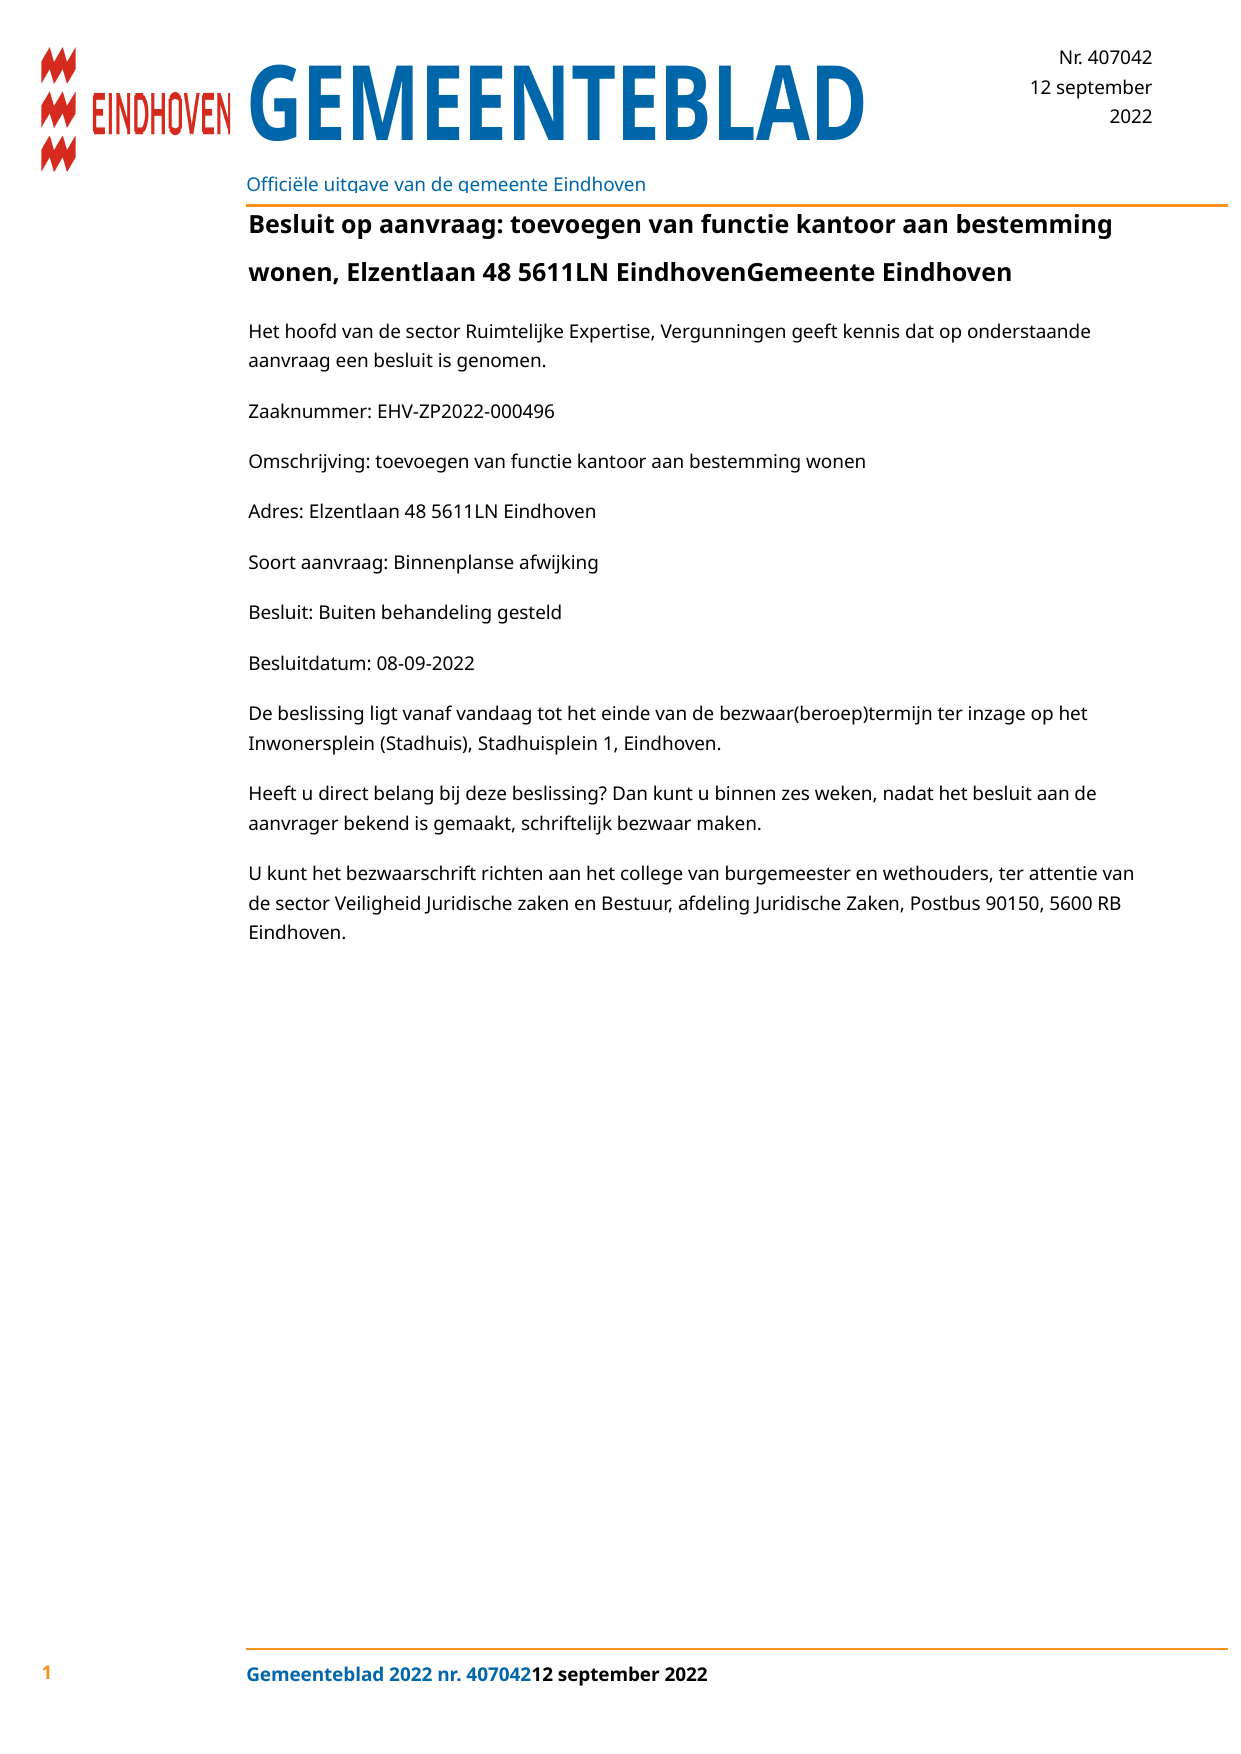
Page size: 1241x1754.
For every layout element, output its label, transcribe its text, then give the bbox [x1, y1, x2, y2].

text Besluit: Buiten behandeling gesteld [248, 599, 1152, 625]
text U kunt het bezwaarschrift richten aan het college van burgemeester en wethouders, ter attentie van de sector Veiligheid Juridische zaken en Bestuur, afdeling Juridische Zaken, Postbus 90150, 5600 RB Eindhoven. [248, 860, 1152, 945]
text Soort aanvraag: Binnenplanse afwijking [248, 549, 1152, 575]
picture [41, 47, 231, 172]
text Adres: Elzentlaan 48 5611LN Eindhoven [248, 499, 1152, 524]
text Besluit op aanvraag: toevoegen van functie kantoor aan bestemming wonen, Elzentlaan 48 5611LN EindhovenGemeente Eindhoven [248, 207, 1152, 288]
text Zaaknummer: EHV-ZP2022-000496 [248, 398, 1152, 424]
text Besluitdatum: 08-09-2022 [248, 650, 1152, 676]
text Heeft u direct belang bij deze beslissing? Dan kunt u binnen zes weken, nadat het besluit aan de aanvrager bekend is gemaakt, schriftelijk bezwaar maken. [248, 780, 1152, 836]
text De beslissing ligt vanaf vandaag tot het einde van de bezwaar(beroep)termijn ter inzage op het Inwonersplein (Stadhuis), Stadhuisplein 1, Eindhoven. [248, 700, 1152, 756]
text Omschrijving: toevoegen van functie kantoor aan bestemming wonen [248, 448, 1152, 474]
text Het hoofd van de sector Ruimtelijke Expertise, Vergunningen geeft kennis dat op onderstaande aanvraag een besluit is genomen. [248, 318, 1152, 373]
